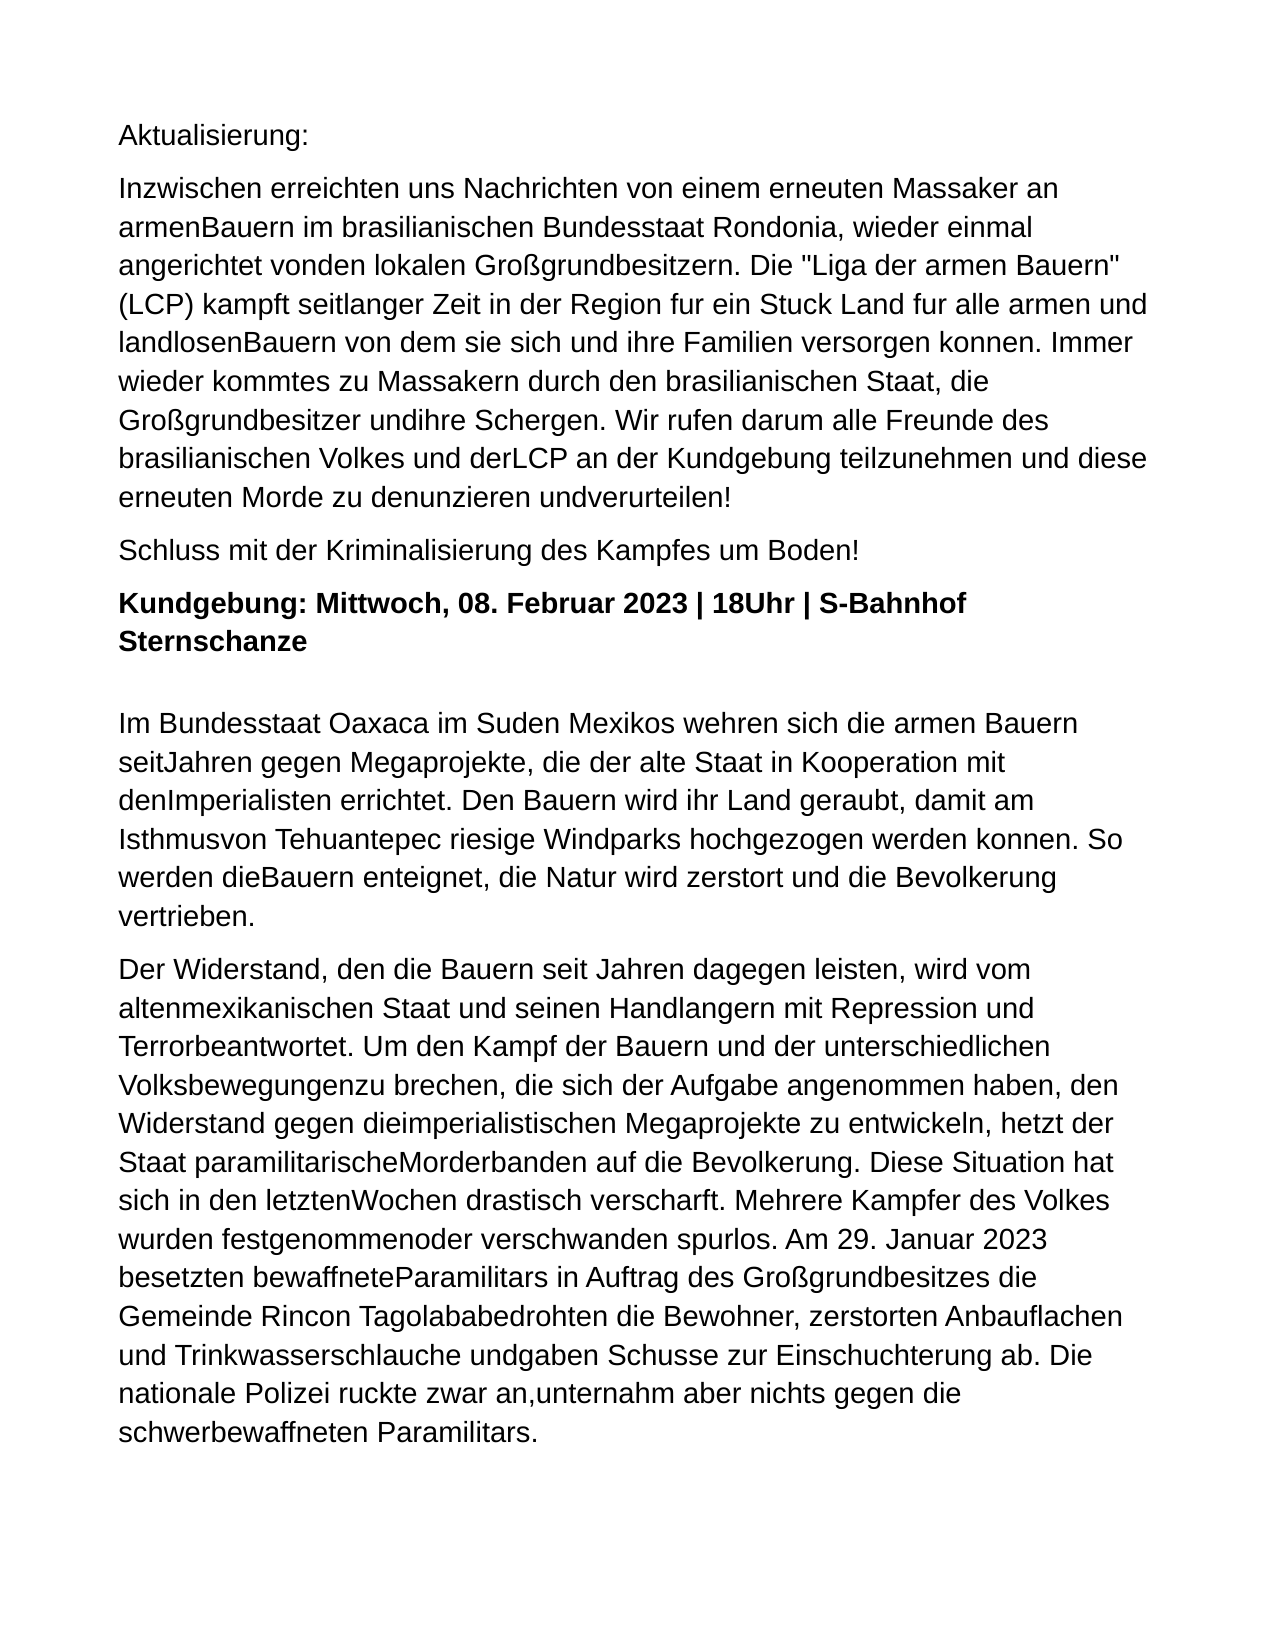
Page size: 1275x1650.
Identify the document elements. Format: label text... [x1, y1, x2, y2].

text Aktualisierung: [118, 118, 1157, 152]
text Inzwischen erreichten uns Nachrichten von einem erneuten Massaker an armenBauern im brasilianischen Bundesstaat Rondonia, wieder einmal angerichtet vonden lokalen Großgrundbesitzern. Die "Liga der armen Bauern" (LCP) kampft seitlanger Zeit in der Region fur ein Stuck Land fur alle armen und landlosenBauern von dem sie sich und ihre Familien versorgen konnen. Immer wieder kommtes zu Massakern durch den brasilianischen Staat, die Großgrundbesitzer undihre Schergen. Wir rufen darum alle Freunde des brasilianischen Volkes und derLCP an der Kundgebung teilzunehmen und diese erneuten Morde zu denunzieren undverurteilen! [118, 171, 1157, 513]
text Kundgebung: Mittwoch, 08. Februar 2023 | 18Uhr | S-Bahnhof Sternschanze [118, 586, 1157, 658]
text Im Bundesstaat Oaxaca im Suden Mexikos wehren sich die armen Bauern seitJahren gegen Megaprojekte, die der alte Staat in Kooperation mit denImperialisten errichtet. Den Bauern wird ihr Land geraubt, damit am Isthmusvon Tehuantepec riesige Windparks hochgezogen werden konnen. So werden dieBauern enteignet, die Natur wird zerstort und die Bevolkerung vertrieben. [118, 706, 1157, 932]
text Schluss mit der Kriminalisierung des Kampfes um Boden! [118, 533, 1157, 566]
text Der Widerstand, den die Bauern seit Jahren dagegen leisten, wird vom altenmexikanischen Staat und seinen Handlangern mit Repression und Terrorbeantwortet. Um den Kampf der Bauern und der unterschiedlichen Volksbewegungenzu brechen, die sich der Aufgabe angenommen haben, den Widerstand gegen dieimperialistischen Megaprojekte zu entwickeln, hetzt der Staat paramilitarischeMorderbanden auf die Bevolkerung. Diese Situation hat sich in den letztenWochen drastisch verscharft. Mehrere Kampfer des Volkes wurden festgenommenoder verschwanden spurlos. Am 29. Januar 2023 besetzten bewaffneteParamilitars in Auftrag des Großgrundbesitzes die Gemeinde Rincon Tagolababedrohten die Bewohner, zerstorten Anbauflachen und Trinkwasserschlauche undgaben Schusse zur Einschuchterung ab. Die nationale Polizei ruckte zwar an,unternahm aber nichts gegen die schwerbewaffneten Paramilitars. [118, 952, 1157, 1448]
